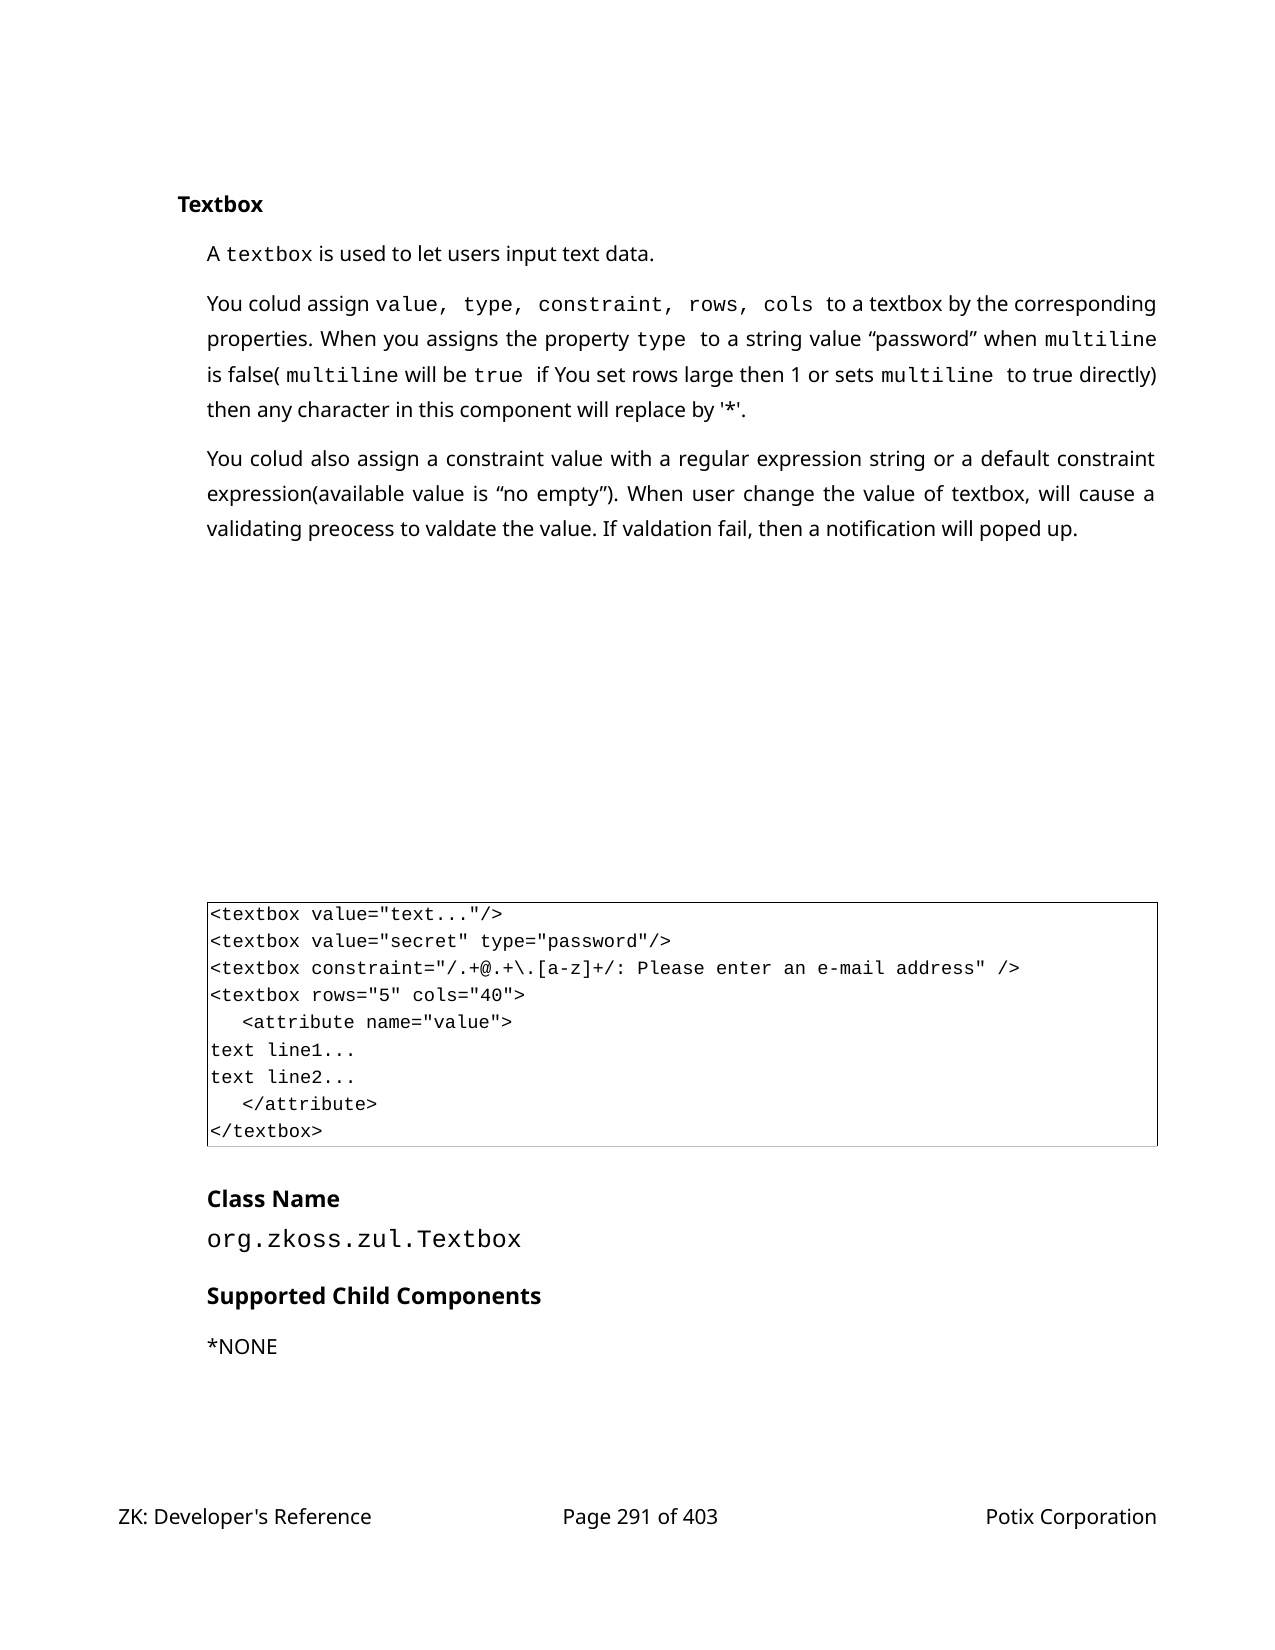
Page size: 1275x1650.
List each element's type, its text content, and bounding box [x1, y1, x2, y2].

text text line1... [208, 1038, 1157, 1062]
text <textbox rows="5" cols="40"> [208, 983, 1157, 1007]
text *NONE [207, 1332, 1157, 1360]
text You colud also assign a constraint value with a regular expression string or a default constraint expression(available value is “no empty”). When user change the value of textbox, will cause a validating preocess to valdate the value. If valdation fail, then a notification will poped up. [207, 444, 1157, 543]
subtitle Textbox [177, 189, 1157, 219]
text <textbox value="text..."/> [208, 903, 1157, 926]
text You colud assign value, type, constraint, rows, cols to a textbox by the corresponding properties. When you assigns the property type to a string value “password” when multiline is false( multiline will be true if You set rows large then 1 or sets multiline to true directly) then any character in this component will replace by '*'. [207, 289, 1157, 423]
text <textbox value="secret" type="password"/> [208, 929, 1157, 953]
text text line2... [208, 1065, 1157, 1089]
text org.zkoss.zul.Textbox [207, 1227, 1157, 1255]
text </textbox> [208, 1119, 1157, 1146]
text A textbox is used to let users input text data. [207, 239, 1157, 268]
subtitle Supported Child Components [207, 1280, 1157, 1311]
text <attribute name="value"> [208, 1010, 1157, 1035]
subtitle Class Name [207, 1183, 1157, 1214]
text </attribute> [208, 1092, 1157, 1116]
text <textbox constraint="/.+@.+\.[a-z]+/: Please enter an e-mail address" /> [208, 956, 1157, 980]
